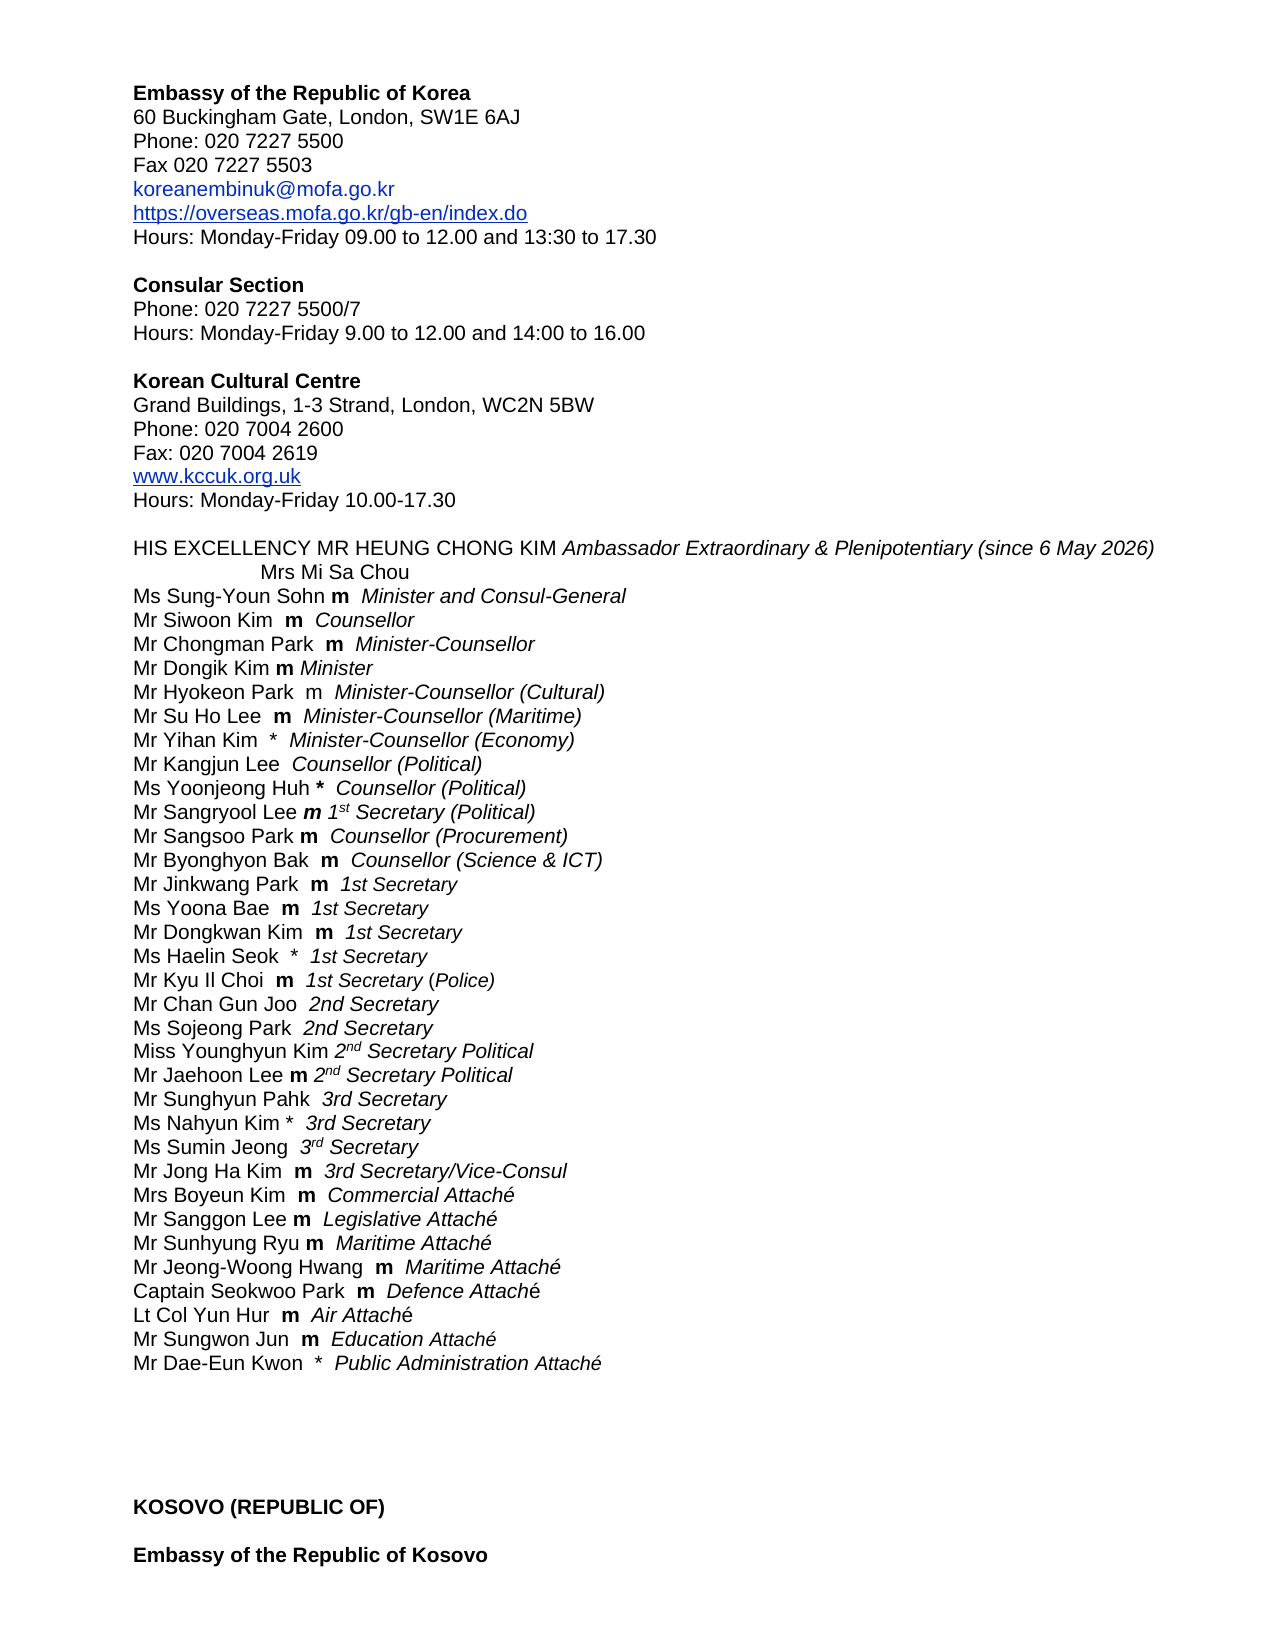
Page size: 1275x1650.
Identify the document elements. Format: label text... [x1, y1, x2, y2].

text Mr Hyokeon Park m Minister-Counsellor (Cultural) [133, 680, 1181, 704]
text Mr Sanggon Lee m Legislative Attaché [133, 1207, 1181, 1231]
text Ms Sojeong Park 2nd Secretary [133, 1015, 1181, 1039]
text www.kccuk.org.uk [133, 464, 1181, 488]
text Ms Sumin Jeong 3rd Secretary [133, 1135, 1181, 1159]
text https://overseas.mofa.go.kr/gb-en/index.do [133, 201, 1181, 225]
text 60 Buckingham Gate, London, SW1E 6AJ [133, 105, 1181, 129]
text Fax: 020 7004 2619 [133, 440, 1181, 464]
text Mr Sangryool Lee m 1st Secretary (Political) [133, 800, 1181, 824]
text Mr Chongman Park m Minister-Counsellor [133, 632, 1181, 656]
text Phone: 020 7004 2600 [133, 416, 1181, 440]
text Mr Byonghyon Bak m Counsellor (Science & ICT) [133, 848, 1181, 872]
text Ms Sung-Youn Sohn m Minister and Consul-General [133, 584, 1181, 608]
text Lt Col Yun Hur m Air Attaché [133, 1303, 1181, 1327]
text Grand Buildings, 1-3 Strand, London, WC2N 5BW [133, 392, 1181, 416]
text Mr Jaehoon Lee m 2nd Secretary Political [133, 1063, 1181, 1087]
text Ms Yoonjeong Huh * Counsellor (Political) [133, 776, 1181, 800]
text Phone: 020 7227 5500/7 [133, 297, 1181, 321]
text Korean Cultural Centre [133, 368, 1181, 392]
text Mr Dongkwan Kim m 1st Secretary [133, 919, 1181, 943]
text Mr Sangsoo Park m Counsellor (Procurement) [133, 824, 1181, 848]
text Mr Dae-Eun Kwon * Public Administration Attaché [133, 1351, 1181, 1375]
text koreanembinuk@mofa.go.kr [133, 177, 1181, 201]
text Mr Chan Gun Joo 2nd Secretary [133, 991, 1181, 1015]
text Hours: Monday-Friday 09.00 to 12.00 and 13:30 to 17.30 [133, 225, 1181, 249]
text Consular Section [133, 273, 1181, 297]
text Captain Seokwoo Park m Defence Attaché [133, 1279, 1181, 1303]
text Mr Kyu Il Choi m 1st Secretary (Police) [133, 967, 1181, 991]
subtitle Embassy of the Republic of Korea [133, 81, 1181, 105]
text Ms Haelin Seok * 1st Secretary [133, 943, 1181, 967]
text Ms Yoona Bae m 1st Secretary [133, 896, 1181, 919]
text Mrs Boyeun Kim m Commercial Attaché [133, 1183, 1181, 1207]
text Mr Dongik Kim m Minister [133, 656, 1181, 680]
text Embassy of the Republic of Kosovo [133, 1542, 1181, 1566]
text Hours: Monday-Friday 9.00 to 12.00 and 14:00 to 16.00 [133, 321, 1181, 344]
text Mr Su Ho Lee m Minister-Counsellor (Maritime) [133, 704, 1181, 728]
text Hours: Monday-Friday 10.00-17.30 [133, 488, 1181, 512]
text Mr Sunghyun Pahk 3rd Secretary [133, 1087, 1181, 1111]
text Mr Jong Ha Kim m 3rd Secretary/Vice-Consul [133, 1159, 1181, 1183]
text Mr Kangjun Lee Counsellor (Political) [133, 752, 1181, 776]
text KOSOVO (REPUBLIC OF) [133, 1494, 1181, 1518]
text Mr Sunhyung Ryu m Maritime Attaché [133, 1231, 1181, 1255]
text Mr Yihan Kim * Minister-Counsellor (Economy) [133, 728, 1181, 752]
text Phone: 020 7227 5500 [133, 129, 1181, 153]
text Fax 020 7227 5503 [133, 153, 1181, 177]
text Mrs Mi Sa Chou [133, 560, 1181, 584]
text Mr Jinkwang Park m 1st Secretary [133, 872, 1181, 896]
text Ms Nahyun Kim * 3rd Secretary [133, 1111, 1181, 1135]
text HIS EXCELLENCY MR HEUNG CHONG KIM Ambassador Extraordinary & Plenipotentiary (since 6 May 2026) [133, 536, 1181, 560]
text Mr Jeong-Woong Hwang m Maritime Attaché [133, 1255, 1181, 1279]
text Miss Younghyun Kim 2nd Secretary Political [133, 1039, 1181, 1063]
text Mr Sungwon Jun m Education Attaché [133, 1327, 1181, 1351]
text Mr Siwoon Kim m Counsellor [133, 608, 1181, 632]
